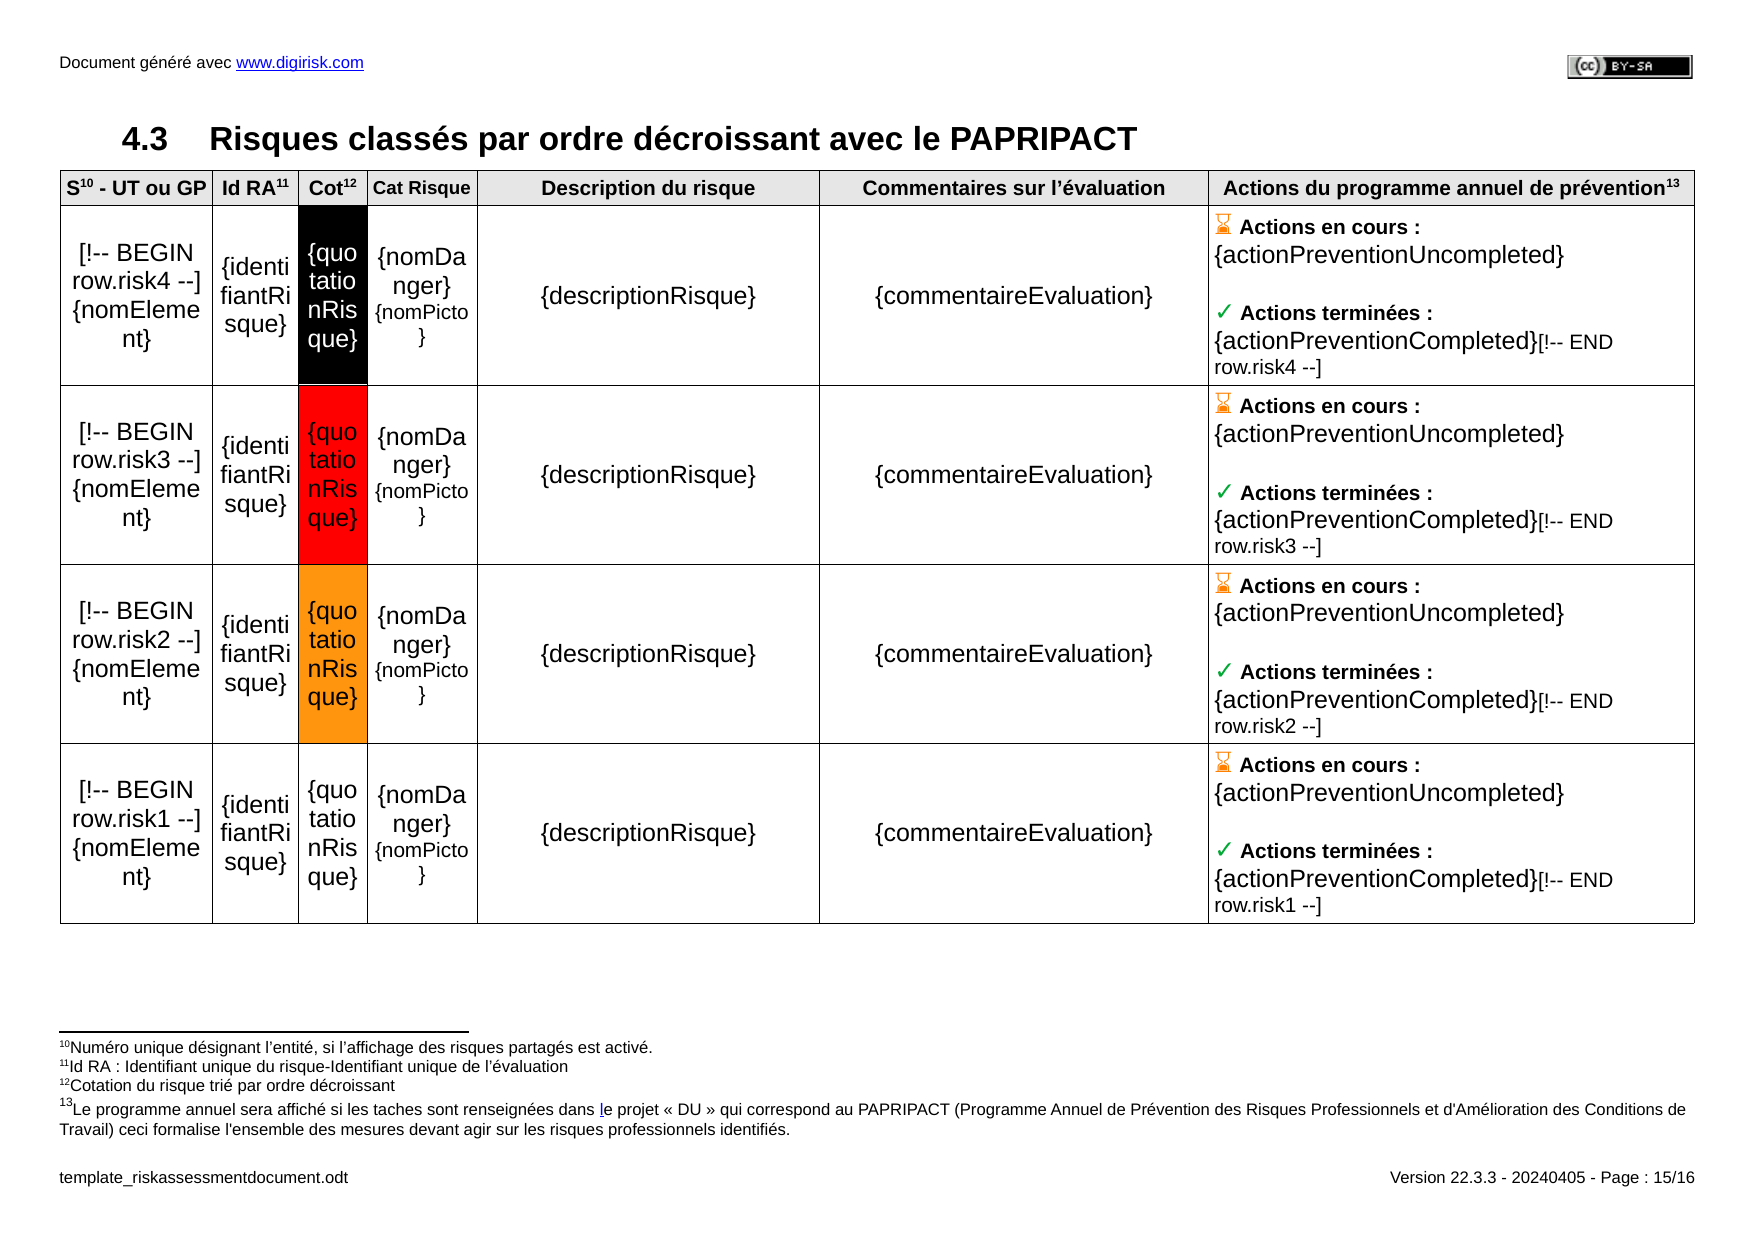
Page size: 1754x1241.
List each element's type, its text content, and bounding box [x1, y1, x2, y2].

table_header Cot [299, 171, 367, 205]
table_cell [!-- BEGIN row.risk3 --]{nomElement} [61, 386, 212, 564]
table_cell ⌛ Actions en cours : {actionPreventionUncompleted} ✓ Actions terminées : {actionPreventionCompleted}[!-- END row.risk4 --] [1209, 206, 1694, 384]
table_cell {commentaireEvaluation} [820, 565, 1208, 743]
table_cell {nomDanger} {nomPicto} [368, 565, 477, 743]
table_cell {commentaireEvaluation} [820, 206, 1208, 384]
table_cell {nomDanger} {nomPicto} [368, 386, 477, 564]
table_header S - UT ou GP [61, 171, 212, 205]
table_header Description du risque [478, 171, 819, 205]
table_cell [!-- BEGIN row.risk2 --]{nomElement} [61, 565, 212, 743]
table_cell [!-- BEGIN row.risk4 --]{nomElement} [61, 206, 212, 384]
table_header Actions du programme annuel de prévention [1209, 171, 1694, 205]
table_cell {nomDanger} {nomPicto} [368, 206, 477, 384]
table_cell ⌛ Actions en cours : {actionPreventionUncompleted} ✓ Actions terminées : {actionPreventionCompleted}[!-- END row.risk3 --] [1209, 386, 1694, 564]
table_header Commentaires sur l’évaluation [820, 171, 1208, 205]
table_cell {commentaireEvaluation} [820, 744, 1208, 922]
table_cell {identifiantRisque} [213, 206, 298, 384]
table_cell {quotationRisque} [299, 386, 367, 564]
table_cell {commentaireEvaluation} [820, 386, 1208, 564]
table_cell {descriptionRisque} [478, 386, 819, 564]
table_cell ⌛ Actions en cours : {actionPreventionUncompleted} ✓ Actions terminées : {actionPreventionCompleted}[!-- END row.risk1 --] [1209, 744, 1694, 922]
table_header Id RA [213, 171, 298, 205]
subtitle Risques classés par ordre décroissant avec le PAPRIPACT [122, 119, 1695, 157]
table_cell [!-- BEGIN row.risk1 --]{nomElement} [61, 744, 212, 922]
table_cell {descriptionRisque} [478, 206, 819, 384]
table_cell ⌛ Actions en cours : {actionPreventionUncompleted} ✓ Actions terminées : {actionPreventionCompleted}[!-- END row.risk2 --] [1209, 565, 1694, 743]
table_cell {descriptionRisque} [478, 744, 819, 922]
table_cell {quotationRisque} [299, 744, 367, 922]
table_cell {identifiantRisque} [213, 565, 298, 743]
table_cell {quotationRisque} [299, 206, 367, 384]
table_cell {descriptionRisque} [478, 565, 819, 743]
table_cell {identifiantRisque} [213, 744, 298, 922]
table_cell {quotationRisque} [299, 565, 367, 743]
picture [1567, 55, 1693, 79]
table_header Cat Risque [368, 171, 477, 205]
table_cell {nomDanger} {nomPicto} [368, 744, 477, 922]
table_cell {identifiantRisque} [213, 386, 298, 564]
